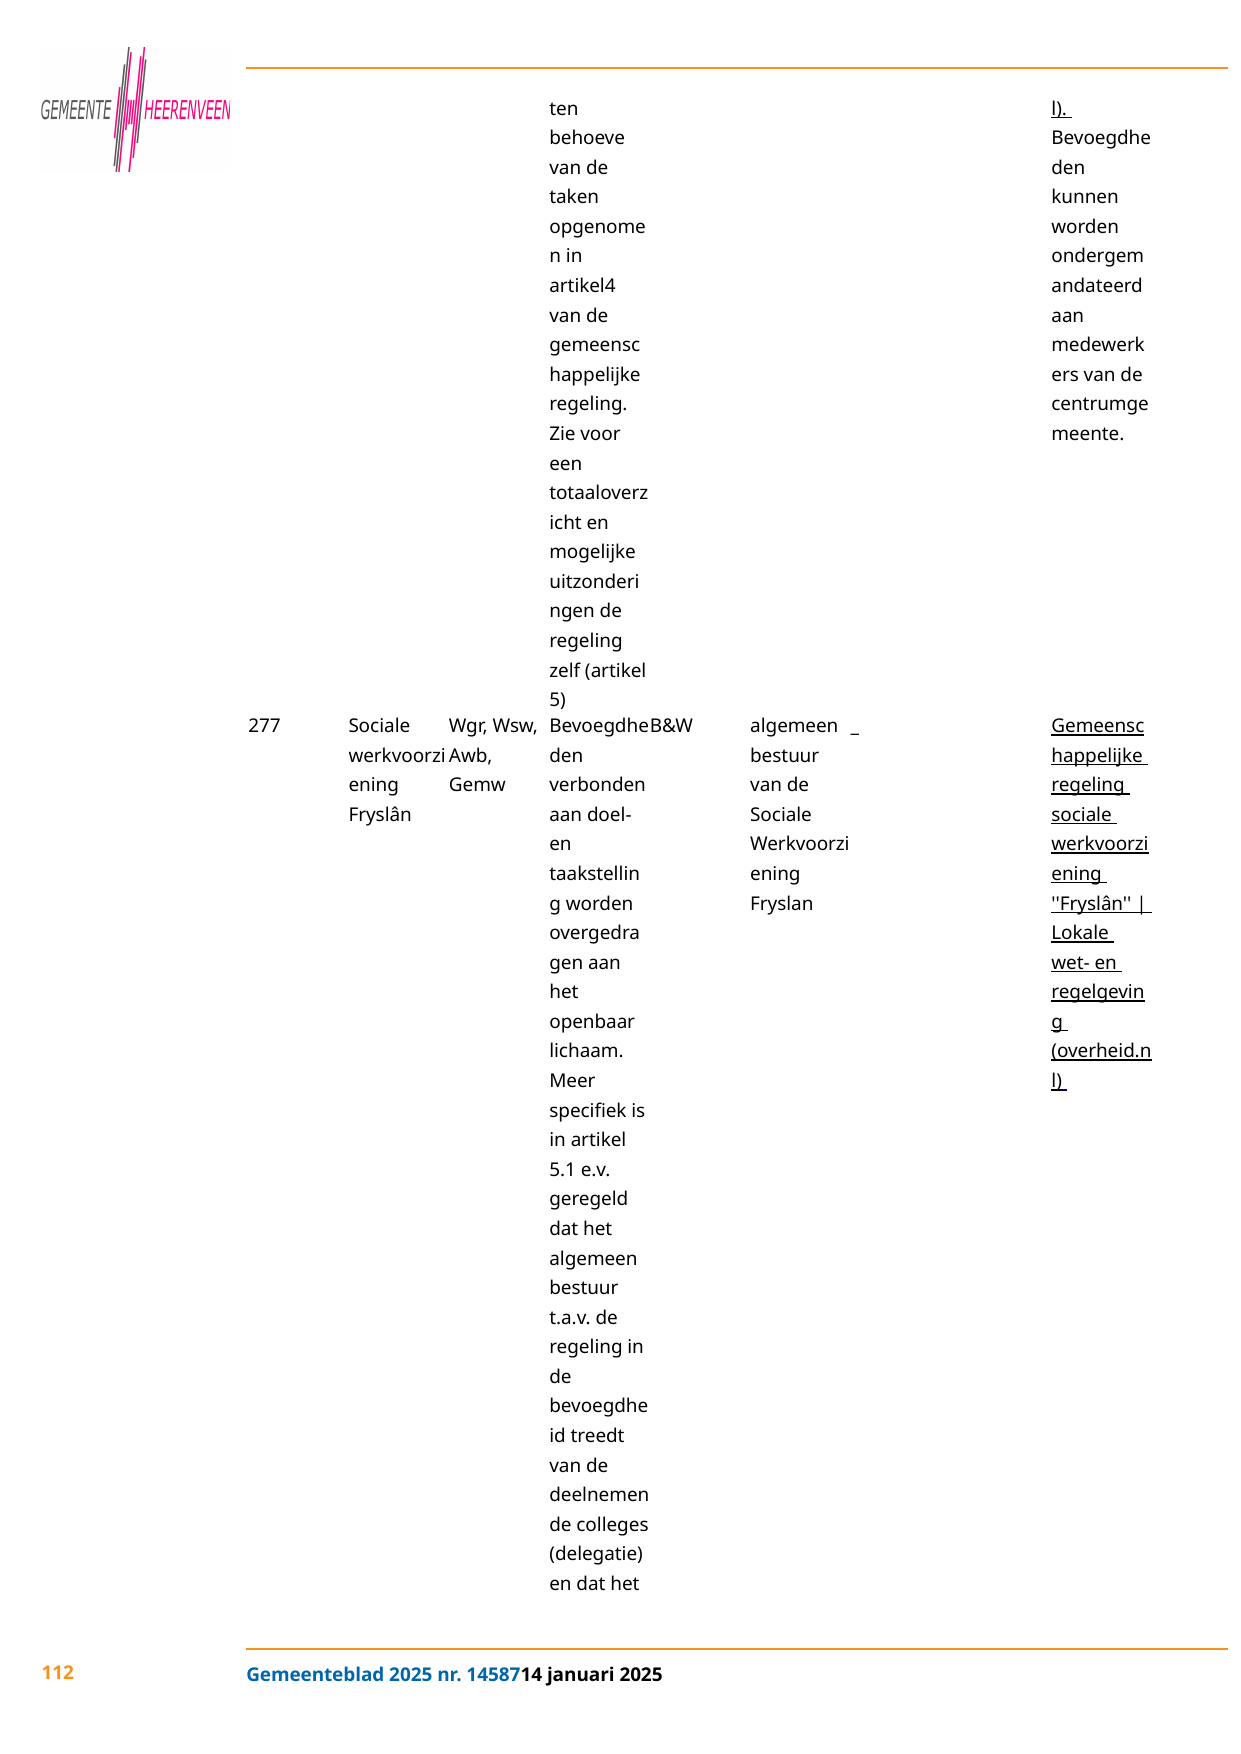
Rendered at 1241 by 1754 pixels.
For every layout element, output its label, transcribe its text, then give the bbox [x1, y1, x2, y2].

table_cell [850, 95, 951, 712]
table_cell l) [1051, 1061, 1152, 1596]
table_cell Wgr, Wsw, Awb, Gemw [449, 712, 549, 1596]
table_cell [951, 95, 1051, 712]
table_cell 277 [248, 712, 348, 1596]
table_cell ten behoeve van de taken opgenomen in artikel4 van de gemeenschappelijke regeling. Zie voor een totaaloverzicht en mogelijke uitzonderingen de regeling zelf (artikel 5) [549, 95, 649, 712]
table_cell [951, 712, 1051, 1596]
table_cell l). Bevoegdheden kunnen worden ondergemandateerd aan medewerkers van de centrumgemeente. [1051, 95, 1152, 712]
picture [41, 47, 231, 172]
table_cell [248, 95, 348, 712]
table_cell Bevoegdheden verbonden aan doel-en taakstelling worden overgedragen aan het openbaar lichaam. Meer specifiek is in artikel 5.1 e.v. geregeld dat het algemeen bestuur t.a.v. de regeling in de bevoegdheid treedt van de deelnemende colleges (delegatie) en dat het [549, 712, 649, 1596]
table_cell B&W [650, 712, 750, 1596]
table_cell _ [850, 712, 951, 1596]
table_cell [750, 95, 850, 712]
table_cell Sociale werkvoorziening Fryslân [348, 712, 449, 1596]
table_cell [348, 95, 449, 712]
table_cell [650, 95, 750, 712]
table_cell algemeen bestuur van de Sociale Werkvoorziening Fryslan [750, 712, 850, 1596]
table_cell Lokale wet- en regelgeving (overheid.n [1051, 913, 1152, 1059]
table_cell Gemeenschappelijke regeling sociale werkvoorziening ''Fryslân'' | [1051, 712, 1152, 912]
table_cell [449, 95, 549, 712]
